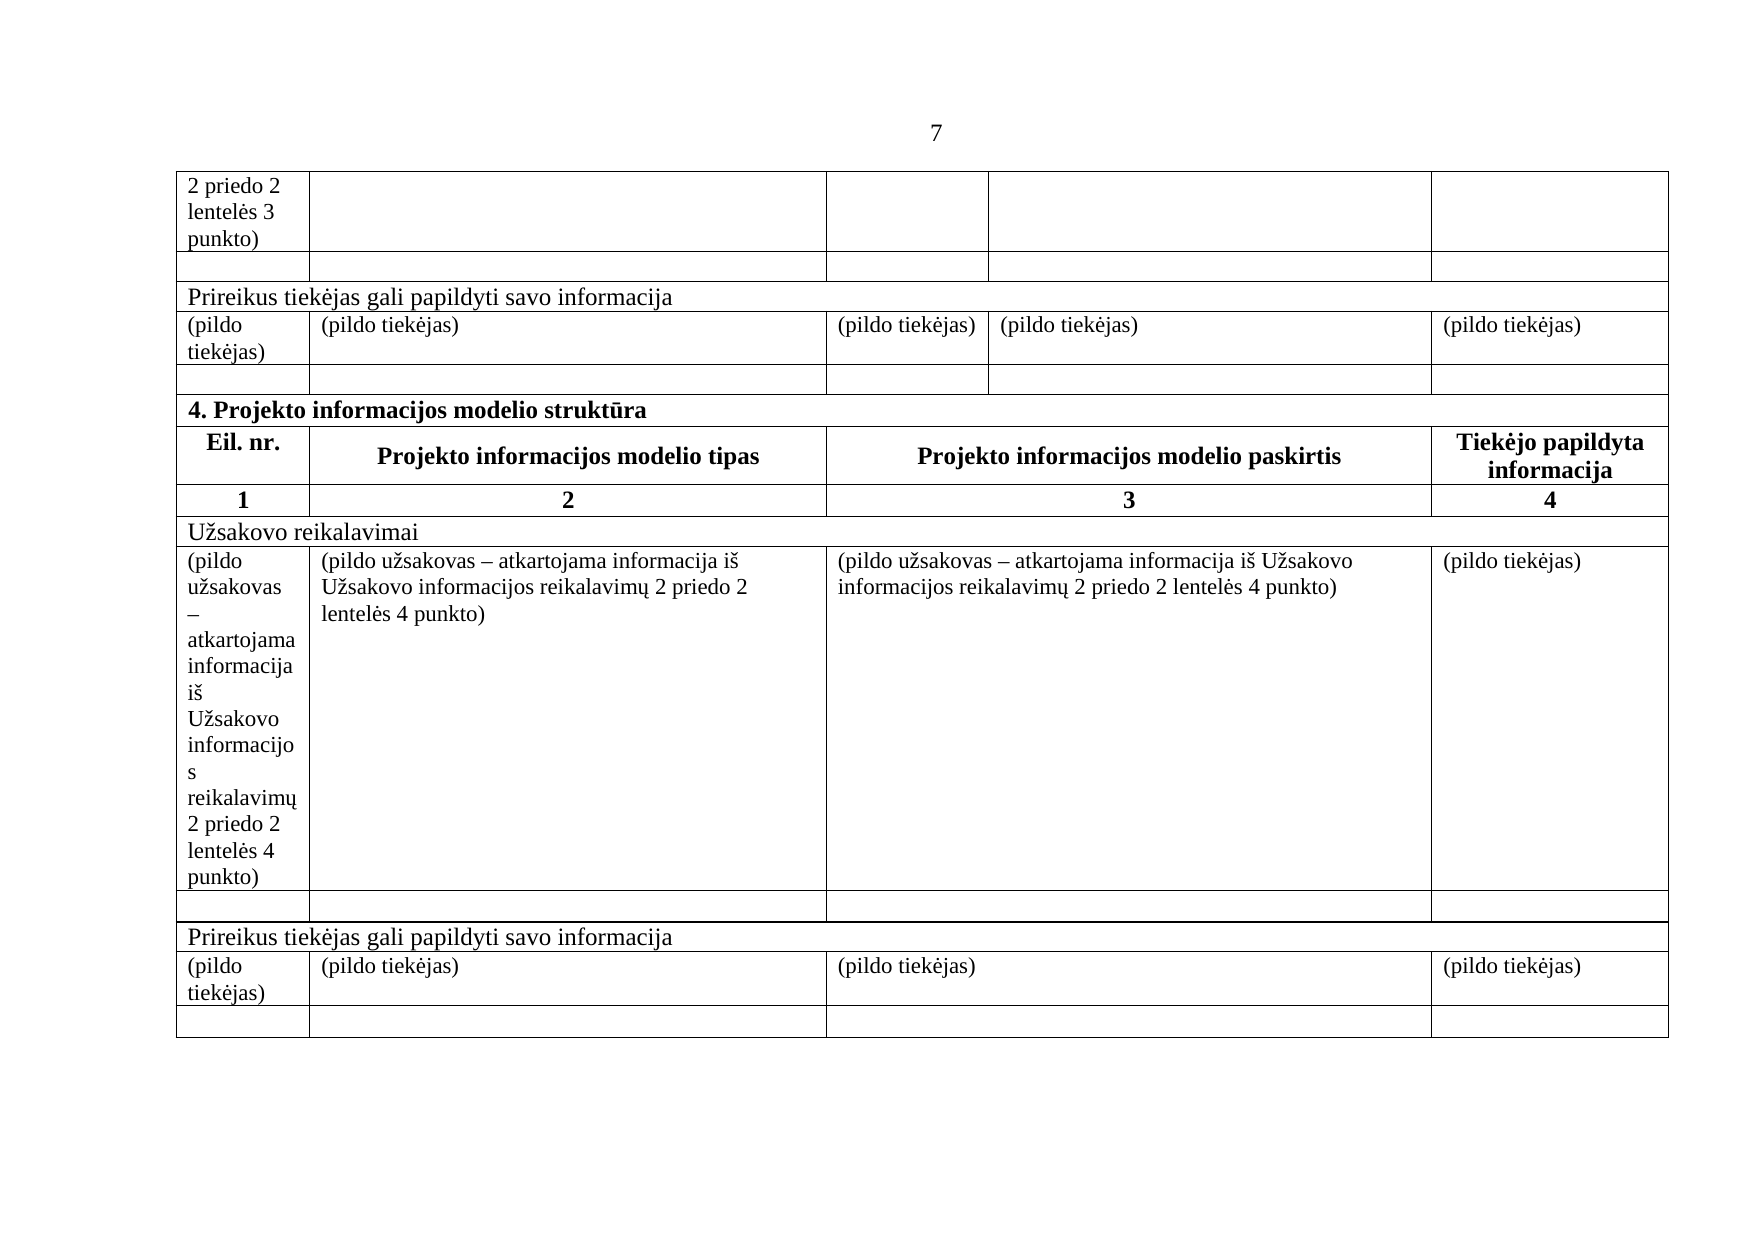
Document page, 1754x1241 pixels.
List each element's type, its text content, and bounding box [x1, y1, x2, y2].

table_cell (pildo tiekėjas) [177, 952, 309, 1005]
table_cell Projekto informacijos modelio paskirtis [827, 427, 1431, 484]
table_cell [827, 365, 988, 394]
table_cell Užsakovo reikalavimai [177, 517, 1668, 546]
table_cell Prireikus tiekėjas gali papildyti savo informacija [177, 282, 1668, 311]
table_cell [1669, 1005, 1673, 1037]
table_cell [1669, 171, 1673, 251]
table_cell [1669, 484, 1673, 516]
table_cell [310, 172, 826, 251]
table_cell [827, 1006, 1431, 1037]
table_cell (pildo tiekėjas) [1432, 952, 1668, 1005]
table_cell [989, 172, 1431, 251]
table_cell [1669, 364, 1673, 394]
table_cell [177, 252, 309, 281]
table_cell [1432, 172, 1668, 251]
table_cell 2 priedo 2 lentelės 3 punkto) [177, 172, 309, 251]
table_cell [1432, 252, 1668, 281]
table_cell [1669, 546, 1673, 889]
table_cell [827, 891, 1431, 921]
table_cell (pildo užsakovas – atkartojama informacija iš Užsakovo informacijos reikalavimų 2 priedo 2 lentelės 4 punkto) [827, 547, 1431, 889]
table_cell (pildo tiekėjas) [177, 312, 309, 364]
table_cell [1432, 891, 1668, 921]
table_cell [1669, 311, 1673, 364]
table_cell [1432, 365, 1668, 394]
table_cell [1669, 951, 1673, 1005]
table_cell (pildo tiekėjas) [827, 312, 988, 364]
table_cell [1432, 1006, 1668, 1037]
table_cell [1669, 281, 1673, 311]
table_cell [177, 365, 309, 394]
table_cell [827, 172, 988, 251]
table_cell (pildo užsakovas – atkartojama informacija iš Užsakovo informacijos reikalavimų 2 priedo 2 lentelės 4 punkto) [177, 547, 309, 889]
table_cell [310, 252, 826, 281]
table_cell 2 [310, 485, 826, 516]
table_cell [989, 365, 1431, 394]
table_cell [310, 1006, 826, 1037]
table_cell [1669, 921, 1673, 951]
table_cell [177, 891, 309, 921]
table_cell Tiekėjo papildyta informacija [1432, 427, 1668, 484]
table_cell 3 [827, 485, 1431, 516]
table_cell 1 [177, 485, 309, 516]
table_cell [827, 252, 988, 281]
table_cell (pildo užsakovas – atkartojama informacija iš Užsakovo informacijos reikalavimų 2 priedo 2 lentelės 4 punkto) [310, 547, 826, 889]
table_cell [177, 1006, 309, 1037]
table_cell (pildo tiekėjas) [827, 952, 1431, 1005]
table_cell Prireikus tiekėjas gali papildyti savo informacija [177, 923, 1668, 951]
table_cell [1669, 890, 1673, 921]
table_cell [1669, 516, 1673, 546]
table_cell [310, 365, 826, 394]
table_cell [1669, 251, 1673, 281]
table_cell (pildo tiekėjas) [1432, 547, 1668, 889]
table_cell [1669, 394, 1673, 426]
table_cell (pildo tiekėjas) [989, 312, 1431, 364]
table_cell [989, 252, 1431, 281]
table_cell [1669, 426, 1673, 484]
table_cell (pildo tiekėjas) [310, 952, 826, 1005]
table_cell [310, 891, 826, 921]
table_cell (pildo tiekėjas) [310, 312, 826, 364]
table_cell Projekto informacijos modelio tipas [310, 427, 826, 484]
table_cell Eil. nr. [177, 427, 309, 484]
table_cell (pildo tiekėjas) [1432, 312, 1668, 364]
table_cell 4 [1432, 485, 1668, 516]
table_cell 4. Projekto informacijos modelio struktūra [177, 395, 1668, 426]
